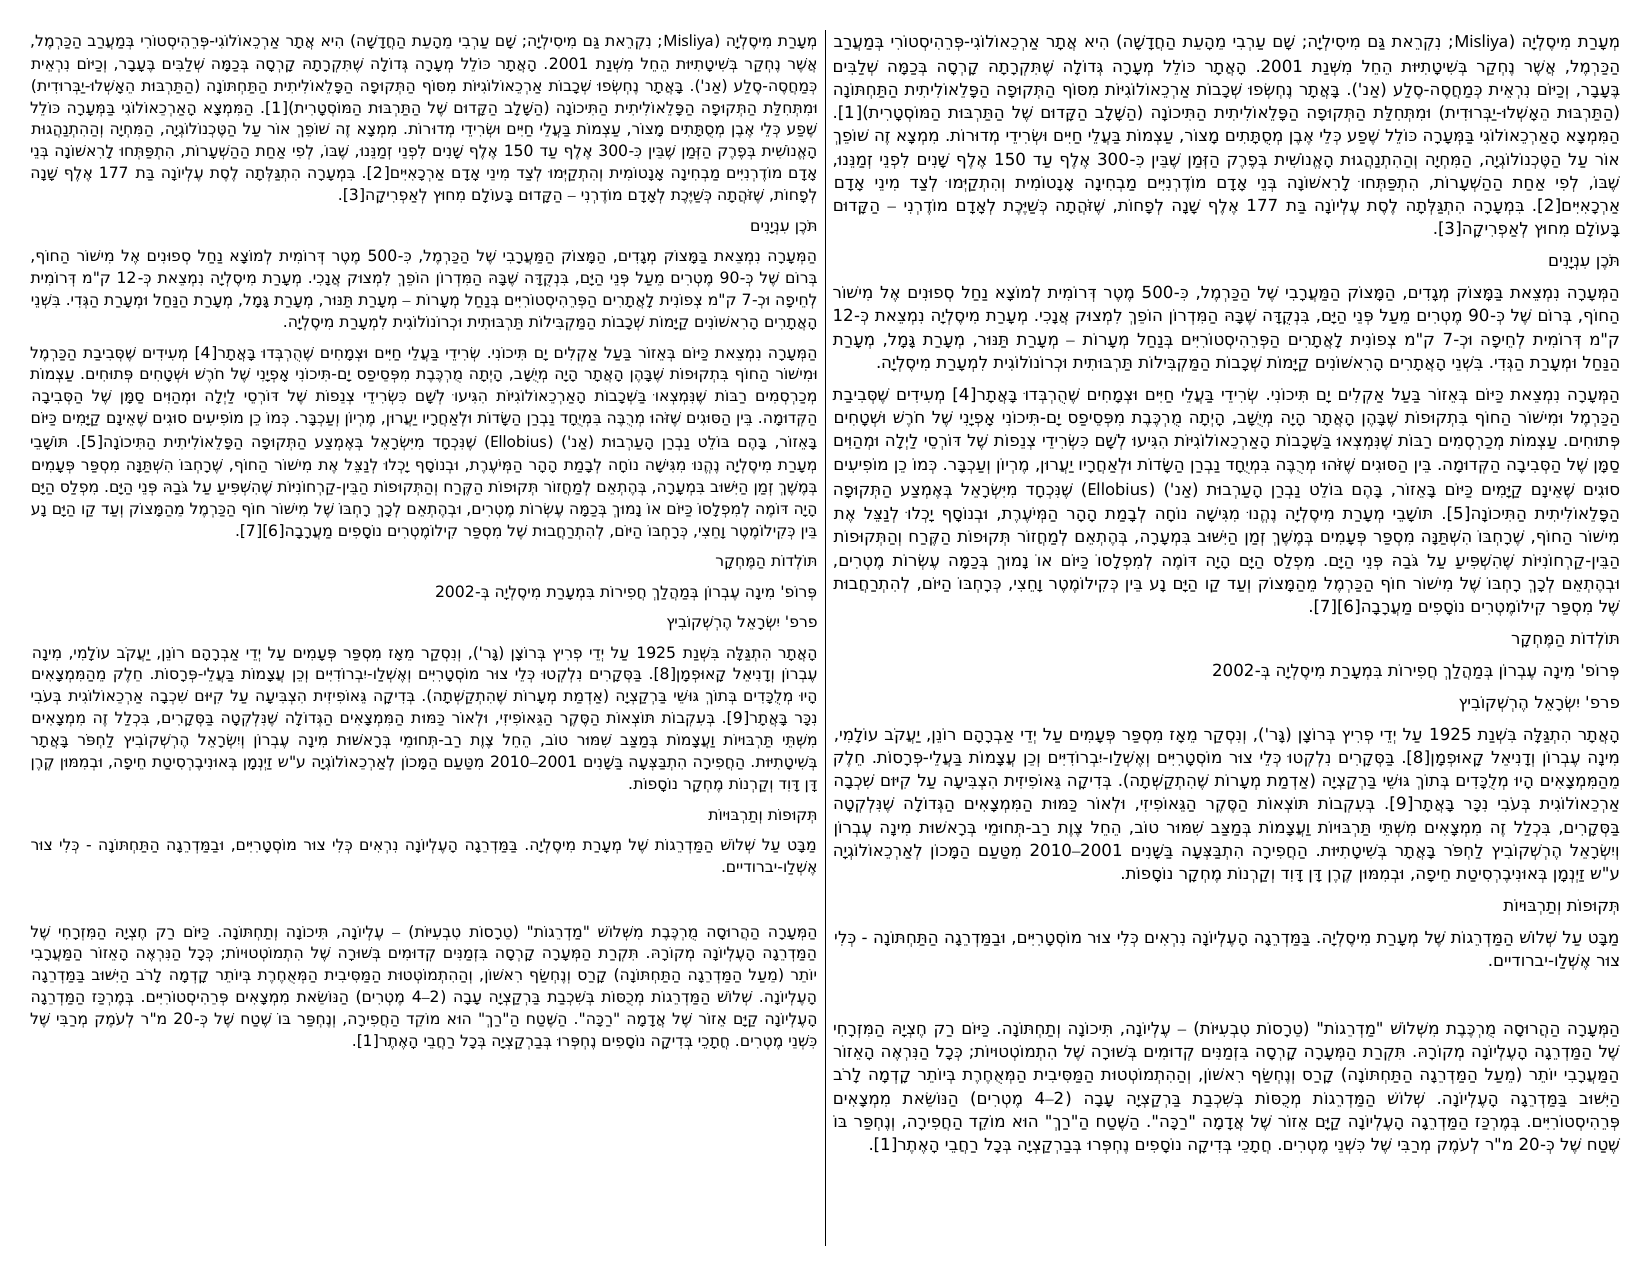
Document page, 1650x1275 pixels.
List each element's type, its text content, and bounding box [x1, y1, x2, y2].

text פרפ' יִשְׂרָאֵל הֶרְשְׁקוֹבִיץ [30, 613, 817, 631]
text הַמְּעָרָה נִמְצֵאת כַּיּוֹם בְּאֵזוֹר בַּעַל אַקְלִים יָם תִּיכוֹנִי. שְׂרִידֵי בַּעֲלֵי חַיִּים וּצְמָחִים שֶׁהֻרְבְּדוּ בָּאֲתָר[4] מְעִידִים שֶׁסְּבִיבַת הַכַּרְמֶל וּמִישׁוֹר הַחוֹף בִּתְקוּפוֹת שֶׁבָּהֶן הָאֲתָר הָיָה מְיֻשָּׁב, הָיְתָה מֻרְכֶּבֶת מִפְּסֵיפַס יָם-תִּיכוֹנִי אָפְיָנִי שֶׁל חֹרֶשׁ וּשְׁטָחִים פְּתוּחִים. עַצְמוֹת מְכַרְסְמִים רַבּוֹת שֶׁנִּמְצְאוּ בַּשְּׁכָבוֹת הָאַרְכֵאוֹלוֹגִיּוֹת הִגִּיעוּ לְשָׁם כִּשְׂרִידֵי צְנֵפוֹת שֶׁל דּוֹרְסֵי לַיְלָה וּמְהַוִּים סַמָּן שֶׁל הַסְּבִיבָה הַקְּדוּמָה. בֵּין הַסּוּגִים שֶׁזֹּהוּ מְרֻבֶּה בִּמְיֻחָד נַבְרַן הַשָּׂדוֹת וּלְאַחֲרָיו יַעֲרוּן, מֶרְיוֹן וְעַכְבָּר. כְּמוֹ כֵן מוֹפִיעִים סוּגִים שֶׁאֵינָם קַיָּמִים כַּיּוֹם בָּאֵזוֹר, בָּהֶם בּוֹלֵט נַבְרַן הָעַרְבוּת (אַנ') (Ellobius) שֶׁנִּכְחָד מִיִּשְׂרָאֵל בְּאֶמְצַע הַתְּקוּפָה הַפָּלֵאוֹלִיתִית הַתִּיכוֹנָה[5]. תּוֹשָׁבֵי מְעָרַת מִיסֶלְיָה נֶהֱנוּ מִגִּישָׁה נוֹחָה לְבָמַת הָהָר הַמְּיֹעֶרֶת, וּבְנוֹסָף יָכְלוּ לְנַצֵּל אֶת מִישׁוֹר הַחוֹף, שֶׁרָחְבּוֹ הִשְׁתַּנָּה מִסְפַּר פְּעָמִים בְּמֶשֶׁךְ זְמַן הַיִּשּׁוּב בִּמְעָרָה, בְּהֶתְאֵם לְמַחֲזוֹר תְּקוּפוֹת הַקֶּרַח וְהַתְּקוּפוֹת הַבֵּין-קַרְחוֹנִיּוֹת שֶׁהִשְׁפִּיעַ עַל גֹּבַהּ פְּנֵי הַיָּם. מִפְלַס הַיָּם הָיָה דּוֹמֶה לְמִפְלָסוֹ כַּיּוֹם אוֹ נָמוּךְ בְּכַמָּה עֶשְׂרוֹת מֶטְרִים, וּבְהֶתְאֵם לְכָךְ רָחְבּוֹ שֶׁל מִישׁוֹר חוֹף הַכַּרְמֶל מֵהַמָּצוֹק וְעַד קַו הַיָּם נָע בֵּין כְּקִילוֹמֶטֶר וָחֵצִי, כְּרָחְבּוֹ הַיּוֹם, לְהִתְרַחֲבוּת שֶׁל מִסְפַּר קִילוֹמֶטְרִים נוֹסָפִים מַעֲרָבָה[6][7]. [832, 385, 1620, 616]
text מַבָּט עַל שְׁלוֹשׁ הַמַּדְרֵגוֹת שֶׁל מְעָרַת מִיסֶלְיָה. בַּמַּדְרֵגָה הָעֶלְיוֹנָה נִרְאִים כְּלִי צוּר מוֹסְטָרִיִּים, וּבַמַּדְרֵגָה הַתַּחְתּוֹנָה - כְּלִי צוּר אֶשְׁלַו-יברודיים. [30, 836, 817, 876]
text מְעָרַת מִיסֶלְיָה (Misliya; נִקְרֵאת גַּם מִיסִילְיָה; שָׁם עַרְבִי מֵהָעֵת הַחֲדָשָׁה) הִיא אֲתָר אַרְכֵאוֹלוֹגִי-פְּרֵהִיסְטוֹרִי בְּמַעֲרַב הַכַּרְמֶל, אֲשֶׁר נֶחְקַר בְּשִׁיטָתִיּוּת הֵחֵל מִשְּׁנַת 2001. הָאֲתָר כּוֹלֵל מְעָרָה גְּדוֹלָה שֶׁתִּקְרָתָהּ קָרְסָה בְּכַמָּה שְׁלַבִּים בֶּעָבָר, וְכַיּוֹם נִרְאֵית כְּמַחֲסֶה-סֶלַע (אַנ'). בָּאֲתָר נֶחְשְׂפוּ שְׁכָבוֹת אַרְכֵאוֹלוֹגִיּוֹת מִסּוֹף הַתְּקוּפָה הַפָּלֵאוֹלִיתִית הַתַּחְתּוֹנָה (הַתַּרְבּוּת הֵאָשְׁלוּ-יַבְּרוּדִית) וּמִתְּחִלַּת הַתְּקוּפָה הַפָּלֵאוֹלִיתִית הַתִּיכוֹנָה (הַשָּׁלָב הַקָּדוּם שֶׁל הַתַּרְבּוּת הַמּוֹסְטָרִית)[1]. הַמִּמְצָא הָאַרְכֵאוֹלוֹגִי בַּמְּעָרָה כּוֹלֵל שֶׁפַע כְּלֵי אֶבֶן מְסֻתָּתִים מָצוֹר, עַצְמוֹת בַּעֲלֵי חַיִּים וּשְׂרִידֵי מְדוּרוֹת. מִמְצָא זֶה שׁוֹפֵךְ אוֹר עַל הַטֶּכְנוֹלוֹגְיָה, הַמִּחְיָה וְהַהִתְנַהֲגוּת הָאֱנוֹשִׁית בְּפֶרֶק הַזְּמַן שֶׁבֵּין כִּ-300 אֶלֶף עַד 150 אֶלֶף שָׁנִים לִפְנֵי זְמַנֵּנוּ, שֶׁבּוֹ, לְפִי אַחַת הַהַשְׁעָרוֹת, הִתְפַּתְּחוּ לָרִאשׁוֹנָה בְּנֵי אָדָם מוֹדֶרְנִיִּים מַבְחִינָה אָנָטוֹמִית וְהִתְקַיְּמוּ לְצַד מִינֵי אָדָם אַרְכָאִיִּים[2]. בִּמְעָרָה הִתְגַּלְּתָה לֶסֶת עֶלְיוֹנָה בַּת 177 אֶלֶף שָׁנָה לְפָחוֹת, שֶׁזֹּהֲתָה כְּשַׁיֶּכֶת לְאָדָם מוֹדֶרְנִי – הַקָּדוּם בָּעוֹלָם מִחוּץ לְאַפְרִיקָה[3]. [30, 30, 817, 204]
text תּוֹלְדוֹת הַמֶּחְקָר [832, 629, 1620, 648]
text מְעָרַת מִיסֶלְיָה (Misliya; נִקְרֵאת גַּם מִיסִילְיָה; שָׁם עַרְבִי מֵהָעֵת הַחֲדָשָׁה) הִיא אֲתָר אַרְכֵאוֹלוֹגִי-פְּרֵהִיסְטוֹרִי בְּמַעֲרַב הַכַּרְמֶל, אֲשֶׁר נֶחְקַר בְּשִׁיטָתִיּוּת הֵחֵל מִשְּׁנַת 2001. הָאֲתָר כּוֹלֵל מְעָרָה גְּדוֹלָה שֶׁתִּקְרָתָהּ קָרְסָה בְּכַמָּה שְׁלַבִּים בֶּעָבָר, וְכַיּוֹם נִרְאֵית כְּמַחֲסֶה-סֶלַע (אַנ'). בָּאֲתָר נֶחְשְׂפוּ שְׁכָבוֹת אַרְכֵאוֹלוֹגִיּוֹת מִסּוֹף הַתְּקוּפָה הַפָּלֵאוֹלִיתִית הַתַּחְתּוֹנָה (הַתַּרְבּוּת הֵאָשְׁלוּ-יַבְּרוּדִית) וּמִתְּחִלַּת הַתְּקוּפָה הַפָּלֵאוֹלִיתִית הַתִּיכוֹנָה (הַשָּׁלָב הַקָּדוּם שֶׁל הַתַּרְבּוּת הַמּוֹסְטָרִית)[1]. הַמִּמְצָא הָאַרְכֵאוֹלוֹגִי בַּמְּעָרָה כּוֹלֵל שֶׁפַע כְּלֵי אֶבֶן מְסֻתָּתִים מָצוֹר, עַצְמוֹת בַּעֲלֵי חַיִּים וּשְׂרִידֵי מְדוּרוֹת. מִמְצָא זֶה שׁוֹפֵךְ אוֹר עַל הַטֶּכְנוֹלוֹגְיָה, הַמִּחְיָה וְהַהִתְנַהֲגוּת הָאֱנוֹשִׁית בְּפֶרֶק הַזְּמַן שֶׁבֵּין כִּ-300 אֶלֶף עַד 150 אֶלֶף שָׁנִים לִפְנֵי זְמַנֵּנוּ, שֶׁבּוֹ, לְפִי אַחַת הַהַשְׁעָרוֹת, הִתְפַּתְּחוּ לָרִאשׁוֹנָה בְּנֵי אָדָם מוֹדֶרְנִיִּים מַבְחִינָה אָנָטוֹמִית וְהִתְקַיְּמוּ לְצַד מִינֵי אָדָם אַרְכָאִיִּים[2]. בִּמְעָרָה הִתְגַּלְּתָה לֶסֶת עֶלְיוֹנָה בַּת 177 אֶלֶף שָׁנָה לְפָחוֹת, שֶׁזֹּהֲתָה כְּשַׁיֶּכֶת לְאָדָם מוֹדֶרְנִי – הַקָּדוּם בָּעוֹלָם מִחוּץ לְאַפְרִיקָה[3]. [832, 30, 1620, 239]
text הַמְּעָרָה נִמְצֵאת כַּיּוֹם בְּאֵזוֹר בַּעַל אַקְלִים יָם תִּיכוֹנִי. שְׂרִידֵי בַּעֲלֵי חַיִּים וּצְמָחִים שֶׁהֻרְבְּדוּ בָּאֲתָר[4] מְעִידִים שֶׁסְּבִיבַת הַכַּרְמֶל וּמִישׁוֹר הַחוֹף בִּתְקוּפוֹת שֶׁבָּהֶן הָאֲתָר הָיָה מְיֻשָּׁב, הָיְתָה מֻרְכֶּבֶת מִפְּסֵיפַס יָם-תִּיכוֹנִי אָפְיָנִי שֶׁל חֹרֶשׁ וּשְׁטָחִים פְּתוּחִים. עַצְמוֹת מְכַרְסְמִים רַבּוֹת שֶׁנִּמְצְאוּ בַּשְּׁכָבוֹת הָאַרְכֵאוֹלוֹגִיּוֹת הִגִּיעוּ לְשָׁם כִּשְׂרִידֵי צְנֵפוֹת שֶׁל דּוֹרְסֵי לַיְלָה וּמְהַוִּים סַמָּן שֶׁל הַסְּבִיבָה הַקְּדוּמָה. בֵּין הַסּוּגִים שֶׁזֹּהוּ מְרֻבֶּה בִּמְיֻחָד נַבְרַן הַשָּׂדוֹת וּלְאַחֲרָיו יַעֲרוּן, מֶרְיוֹן וְעַכְבָּר. כְּמוֹ כֵן מוֹפִיעִים סוּגִים שֶׁאֵינָם קַיָּמִים כַּיּוֹם בָּאֵזוֹר, בָּהֶם בּוֹלֵט נַבְרַן הָעַרְבוּת (אַנ') (Ellobius) שֶׁנִּכְחָד מִיִּשְׂרָאֵל בְּאֶמְצַע הַתְּקוּפָה הַפָּלֵאוֹלִיתִית הַתִּיכוֹנָה[5]. תּוֹשָׁבֵי מְעָרַת מִיסֶלְיָה נֶהֱנוּ מִגִּישָׁה נוֹחָה לְבָמַת הָהָר הַמְּיֹעֶרֶת, וּבְנוֹסָף יָכְלוּ לְנַצֵּל אֶת מִישׁוֹר הַחוֹף, שֶׁרָחְבּוֹ הִשְׁתַּנָּה מִסְפַּר פְּעָמִים בְּמֶשֶׁךְ זְמַן הַיִּשּׁוּב בִּמְעָרָה, בְּהֶתְאֵם לְמַחֲזוֹר תְּקוּפוֹת הַקֶּרַח וְהַתְּקוּפוֹת הַבֵּין-קַרְחוֹנִיּוֹת שֶׁהִשְׁפִּיעַ עַל גֹּבַהּ פְּנֵי הַיָּם. מִפְלַס הַיָּם הָיָה דּוֹמֶה לְמִפְלָסוֹ כַּיּוֹם אוֹ נָמוּךְ בְּכַמָּה עֶשְׂרוֹת מֶטְרִים, וּבְהֶתְאֵם לְכָךְ רָחְבּוֹ שֶׁל מִישׁוֹר חוֹף הַכַּרְמֶל מֵהַמָּצוֹק וְעַד קַו הַיָּם נָע בֵּין כְּקִילוֹמֶטֶר וָחֵצִי, כְּרָחְבּוֹ הַיּוֹם, לְהִתְרַחֲבוּת שֶׁל מִסְפַּר קִילוֹמֶטְרִים נוֹסָפִים מַעֲרָבָה[6][7]. [30, 343, 817, 540]
text פרפ' יִשְׂרָאֵל הֶרְשְׁקוֹבִיץ [832, 693, 1620, 712]
text תּוֹלְדוֹת הַמֶּחְקָר [30, 552, 817, 570]
text הָאֲתָר הִתְגַּלָּה בִּשְׁנַת 1925 עַל יְדֵי פְרִיץ בְּרוֹצָן (גָּר'), וְנִסְקַר מֵאָז מִסְפַּר פְּעָמִים עַל יְדֵי אַבְרָהָם רוֹנֵן, יַעֲקֹב עוֹלָמִי, מִינָה עֶבְרוֹן וְדָנִיאֵל קָאוּפְמָן[8]. בַּסְּקָרִים נִלְקְטוּ כְּלֵי צוּר מוֹסְטָרִיִּים וְאֶשְׁלַו-יִבְרוֹדִיִּים וְכֵן עֲצָמוֹת בַּעֲלֵי-פְּרָסוֹת. חֵלֶק מֵהַמִּמְצָאִים הָיוּ מְלֻכָּדִים בְּתוֹךְ גּוּשֵׁי בַּרְקַצְיָה (אַדְמַת מְעָרוֹת שֶׁהִתְקַשְּׁתָה). בְּדִיקָה גֵּאוֹפִיזִית הִצְבִּיעָה עַל קִיּוּם שִׁכְבָה אַרְכֵאוֹלוֹגִית בְּעֹבִי נִכָּר בָּאֲתָר[9]. בְּעִקְבוֹת תּוֹצְאוֹת הַסֶּקֶר הַגֵּאוֹפִיזִי, וּלְאוֹר כַּמּוּת הַמִּמְצָאִים הַגְּדוֹלָה שֶׁנִּלְקְטָה בַּסְּקָרִים, בִּכְלַל זֶה מִמְצָאִים מִשְּׁתֵּי תַּרְבּוּיוֹת וַעֲצָמוֹת בְּמַצַּב שִׁמּוּר טוֹב, הֵחֵל צֶוֶת רַב-תְּחוּמֵי בְּרָאשׁוּת מִינָה עֶבְרוֹן וְיִשְׂרָאֵל הֶרְשְׁקוֹבִיץ לַחְפֹּר בָּאֲתָר בְּשִׁיטָתִיּוּת. הַחֲפִירָה הִתְבַּצְּעָה בַּשָּׁנִים 2001–2010 מִטַּעַם הַמָּכוֹן לְאַרְכֵאוֹלוֹגְיָה ע"ש זַיְנְמָן בְּאוּנִיבֶרְסִיטַת חֵיפָה, וּבְמִמּוּן קֶרֶן דָּן דָּוִד וְקַרְנוֹת מֶחְקָר נוֹסָפוֹת. [30, 644, 817, 793]
text הָאֲתָר הִתְגַּלָּה בִּשְׁנַת 1925 עַל יְדֵי פְרִיץ בְּרוֹצָן (גָּר'), וְנִסְקַר מֵאָז מִסְפַּר פְּעָמִים עַל יְדֵי אַבְרָהָם רוֹנֵן, יַעֲקֹב עוֹלָמִי, מִינָה עֶבְרוֹן וְדָנִיאֵל קָאוּפְמָן[8]. בַּסְּקָרִים נִלְקְטוּ כְּלֵי צוּר מוֹסְטָרִיִּים וְאֶשְׁלַו-יִבְרוֹדִיִּים וְכֵן עֲצָמוֹת בַּעֲלֵי-פְּרָסוֹת. חֵלֶק מֵהַמִּמְצָאִים הָיוּ מְלֻכָּדִים בְּתוֹךְ גּוּשֵׁי בַּרְקַצְיָה (אַדְמַת מְעָרוֹת שֶׁהִתְקַשְּׁתָה). בְּדִיקָה גֵּאוֹפִיזִית הִצְבִּיעָה עַל קִיּוּם שִׁכְבָה אַרְכֵאוֹלוֹגִית בְּעֹבִי נִכָּר בָּאֲתָר[9]. בְּעִקְבוֹת תּוֹצְאוֹת הַסֶּקֶר הַגֵּאוֹפִיזִי, וּלְאוֹר כַּמּוּת הַמִּמְצָאִים הַגְּדוֹלָה שֶׁנִּלְקְטָה בַּסְּקָרִים, בִּכְלַל זֶה מִמְצָאִים מִשְּׁתֵּי תַּרְבּוּיוֹת וַעֲצָמוֹת בְּמַצַּב שִׁמּוּר טוֹב, הֵחֵל צֶוֶת רַב-תְּחוּמֵי בְּרָאשׁוּת מִינָה עֶבְרוֹן וְיִשְׂרָאֵל הֶרְשְׁקוֹבִיץ לַחְפֹּר בָּאֲתָר בְּשִׁיטָתִיּוּת. הַחֲפִירָה הִתְבַּצְּעָה בַּשָּׁנִים 2001–2010 מִטַּעַם הַמָּכוֹן לְאַרְכֵאוֹלוֹגְיָה ע"ש זַיְנְמָן בְּאוּנִיבֶרְסִיטַת חֵיפָה, וּבְמִמּוּן קֶרֶן דָּן דָּוִד וְקַרְנוֹת מֶחְקָר נוֹסָפוֹת. [832, 724, 1620, 883]
text פְּרוֹפ' מִינָה עֶבְרוֹן בְּמַהֲלַךְ חֲפִירוֹת בִּמְעָרַת מִיסֶלְיָה בְּ-2002 [832, 661, 1620, 680]
text מַבָּט עַל שְׁלוֹשׁ הַמַּדְרֵגוֹת שֶׁל מְעָרַת מִיסֶלְיָה. בַּמַּדְרֵגָה הָעֶלְיוֹנָה נִרְאִים כְּלִי צוּר מוֹסְטָרִיִּים, וּבַמַּדְרֵגָה הַתַּחְתּוֹנָה - כְּלִי צוּר אֶשְׁלַו-יברודיים. [832, 928, 1620, 970]
text תְּקוּפוֹת וְתַרְבּוּיוֹת [30, 806, 817, 824]
text הַמְּעָרָה הַהֲרוּסָה מֻרְכֶּבֶת מִשְּׁלוֹשׁ "מַדְרֵגוֹת" (טֵרָסוֹת טִבְעִיּוֹת) – עֶלְיוֹנָה, תִּיכוֹנָה וְתַחְתּוֹנָה. כַּיּוֹם רַק חֶצְיָהּ הַמִּזְרָחִי שֶׁל הַמַּדְרֵגָה הָעֶלְיוֹנָה מְקוֹרָהּ. תִּקְרַת הַמְּעָרָה קָרְסָה בִּזְמַנִּים קְדוּמִים בְּשׁוּרָה שֶׁל הִתְמוֹטְטוּיוֹת; כְּכָל הַנִּרְאֶה הָאֵזוֹר הַמַּעֲרָבִי יוֹתֵר (מֵעַל הַמַּדְרֵגָה הַתַּחְתּוֹנָה) קָרַס וְנֶחְשַׂף רִאשׁוֹן, וְהַהִתְמוֹטְטוּת הַמַּסִּיבִית הַמְּאֻחֶרֶת בְּיוֹתֵר קָדְמָה לָרֹב הַיִּשּׁוּב בַּמַּדְרֵגָה הָעֶלְיוֹנָה. שְׁלוֹשׁ הַמַּדְרֵגוֹת מְכֻסּוֹת בְּשִׁכְבַת בַּרְקַצְיָה עָבָה (2–4 מֶטְרִים) הַנּוֹשֵׂאת מִמְצָאִים פְּרֵהִיסְטוֹרִיִּים. בְּמֶרְכַּז הַמַּדְרֵגָה הָעֶלְיוֹנָה קַיָּם אֵזוֹר שֶׁל אֲדָמָה "רַכָּה". הַשֶּׁטַח הַ"רַךְ" הוּא מוֹקֵד הַחֲפִירָה, וְנֶחְפַּר בּוֹ שֶׁטַח שֶׁל כְּ-20 מ"ר לְעֹמֶק מְרַבִּי שֶׁל כִּשְׁנֵי מֶטְרִים. חֲתָכֵי בְּדִיקָה נוֹסָפִים נֶחְפְּרוּ בְּבַרְקַצְיָה בְּכָל רַחֲבֵי הָאֶתֶר[1]. [832, 1019, 1620, 1154]
text הַמְּעָרָה נִמְצֵאת בַּמָּצוֹק מְגָדִים, הַמָּצוֹק הַמַּעֲרָבִי שֶׁל הַכַּרְמֶל, כִּ-500 מֶטֶר דְּרוֹמִית לְמוֹצָא נַחַל סְפוּנִים אֶל מִישׁוֹר הַחוֹף, בְּרוֹם שֶׁל כְּ-90 מֶטְרִים מֵעַל פְּנֵי הַיָּם, בִּנְקֻדָּה שֶׁבָּהּ הַמִּדְרוֹן הוֹפֵךְ לִמְצוּק אֲנָכִי. מְעָרַת מִיסֶלְיָה נִמְצֵאת כְּ-12 ק"מ דְּרוֹמִית לְחֵיפָה וּכְ-7 ק"מ צְפוֹנִית לָאֲתָרִים הַפְּרֵהִיסְטוֹרִיִּים בְּנַחַל מְעָרוֹת – מְעָרַת תַּנּוּר, מְעָרַת גָּמָל, מְעָרַת הַנַּחַל וּמְעָרַת הַגְּדִי. בִּשְׁנֵי הָאֲתָרִים הָרִאשׁוֹנִים קַיָּמוֹת שְׁכָבוֹת הַמַּקְבִּילוֹת תַּרְבּוּתִית וּכְרוֹנוֹלוֹגִית לִמְעָרַת מִיסֶלְיָה. [30, 247, 817, 331]
text תֹּכֶן עִנְיָנִים [30, 217, 817, 235]
text הַמְּעָרָה נִמְצֵאת בַּמָּצוֹק מְגָדִים, הַמָּצוֹק הַמַּעֲרָבִי שֶׁל הַכַּרְמֶל, כִּ-500 מֶטֶר דְּרוֹמִית לְמוֹצָא נַחַל סְפוּנִים אֶל מִישׁוֹר הַחוֹף, בְּרוֹם שֶׁל כְּ-90 מֶטְרִים מֵעַל פְּנֵי הַיָּם, בִּנְקֻדָּה שֶׁבָּהּ הַמִּדְרוֹן הוֹפֵךְ לִמְצוּק אֲנָכִי. מְעָרַת מִיסֶלְיָה נִמְצֵאת כְּ-12 ק"מ דְּרוֹמִית לְחֵיפָה וּכְ-7 ק"מ צְפוֹנִית לָאֲתָרִים הַפְּרֵהִיסְטוֹרִיִּים בְּנַחַל מְעָרוֹת – מְעָרַת תַּנּוּר, מְעָרַת גָּמָל, מְעָרַת הַנַּחַל וּמְעָרַת הַגְּדִי. בִּשְׁנֵי הָאֲתָרִים הָרִאשׁוֹנִים קַיָּמוֹת שְׁכָבוֹת הַמַּקְבִּילוֹת תַּרְבּוּתִית וּכְרוֹנוֹלוֹגִית לִמְעָרַת מִיסֶלְיָה. [832, 283, 1620, 372]
text תְּקוּפוֹת וְתַרְבּוּיוֹת [832, 896, 1620, 915]
text תֹּכֶן עִנְיָנִים [832, 251, 1620, 271]
text הַמְּעָרָה הַהֲרוּסָה מֻרְכֶּבֶת מִשְּׁלוֹשׁ "מַדְרֵגוֹת" (טֵרָסוֹת טִבְעִיּוֹת) – עֶלְיוֹנָה, תִּיכוֹנָה וְתַחְתּוֹנָה. כַּיּוֹם רַק חֶצְיָהּ הַמִּזְרָחִי שֶׁל הַמַּדְרֵגָה הָעֶלְיוֹנָה מְקוֹרָהּ. תִּקְרַת הַמְּעָרָה קָרְסָה בִּזְמַנִּים קְדוּמִים בְּשׁוּרָה שֶׁל הִתְמוֹטְטוּיוֹת; כְּכָל הַנִּרְאֶה הָאֵזוֹר הַמַּעֲרָבִי יוֹתֵר (מֵעַל הַמַּדְרֵגָה הַתַּחְתּוֹנָה) קָרַס וְנֶחְשַׂף רִאשׁוֹן, וְהַהִתְמוֹטְטוּת הַמַּסִּיבִית הַמְּאֻחֶרֶת בְּיוֹתֵר קָדְמָה לָרֹב הַיִּשּׁוּב בַּמַּדְרֵגָה הָעֶלְיוֹנָה. שְׁלוֹשׁ הַמַּדְרֵגוֹת מְכֻסּוֹת בְּשִׁכְבַת בַּרְקַצְיָה עָבָה (2–4 מֶטְרִים) הַנּוֹשֵׂאת מִמְצָאִים פְּרֵהִיסְטוֹרִיִּים. בְּמֶרְכַּז הַמַּדְרֵגָה הָעֶלְיוֹנָה קַיָּם אֵזוֹר שֶׁל אֲדָמָה "רַכָּה". הַשֶּׁטַח הַ"רַךְ" הוּא מוֹקֵד הַחֲפִירָה, וְנֶחְפַּר בּוֹ שֶׁטַח שֶׁל כְּ-20 מ"ר לְעֹמֶק מְרַבִּי שֶׁל כִּשְׁנֵי מֶטְרִים. חֲתָכֵי בְּדִיקָה נוֹסָפִים נֶחְפְּרוּ בְּבַרְקַצְיָה בְּכָל רַחֲבֵי הָאֶתֶר[1]. [30, 922, 817, 1050]
text פְּרוֹפ' מִינָה עֶבְרוֹן בְּמַהֲלַךְ חֲפִירוֹת בִּמְעָרַת מִיסֶלְיָה בְּ-2002 [30, 583, 817, 601]
